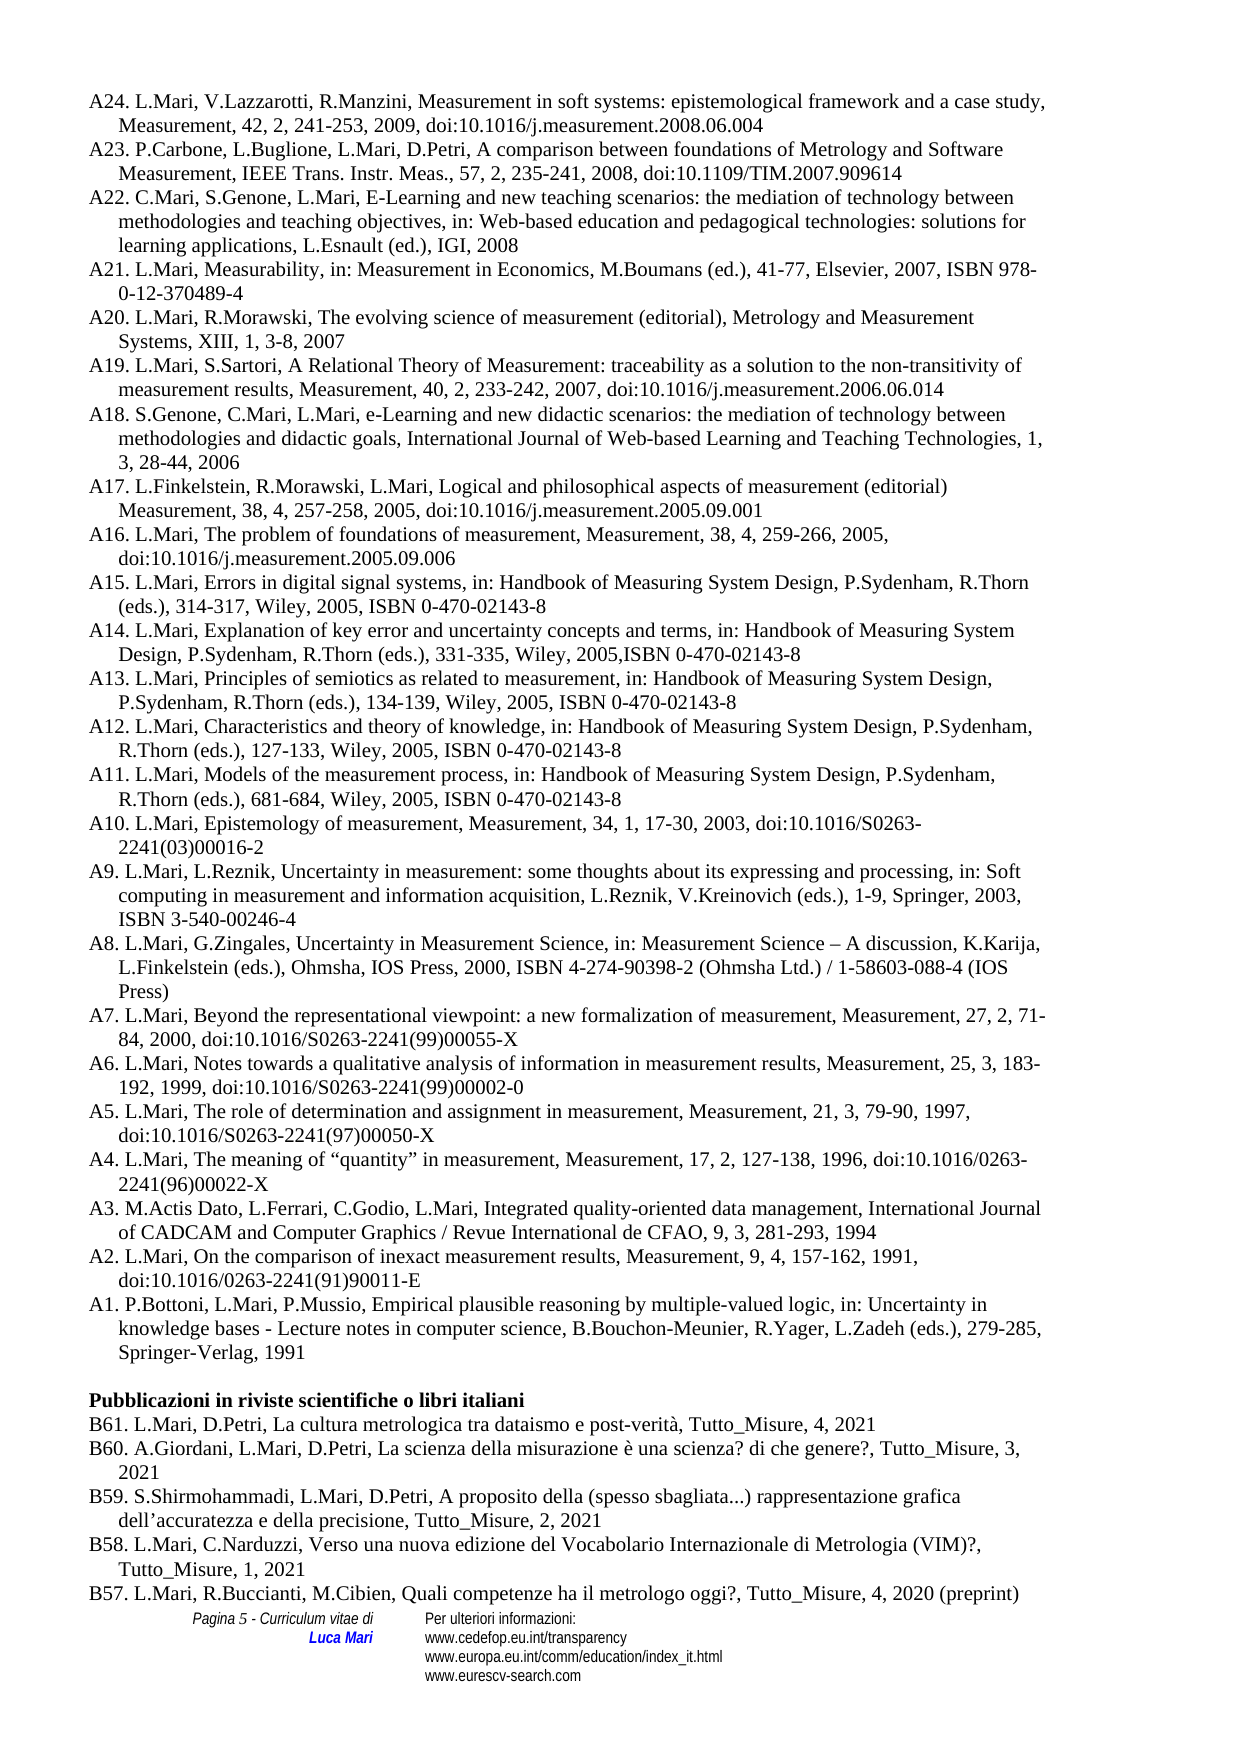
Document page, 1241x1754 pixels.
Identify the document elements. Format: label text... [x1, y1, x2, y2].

text A16. L.Mari, The problem of foundations of measurement, Measurement, 38, 4, 259-266, 2005, doi:10.1016/j.measurement.2005.09.006 [89, 522, 1053, 570]
text B60. A.Giordani, L.Mari, D.Petri, La scienza della misurazione è una scienza? di che genere?, Tutto_Misure, 3, 2021 [89, 1436, 1053, 1484]
text A21. L.Mari, Measurability, in: Measurement in Economics, M.Boumans (ed.), 41-77, Elsevier, 2007, ISBN 978-0-12-370489-4 [89, 257, 1053, 305]
text B57. L.Mari, R.Buccianti, M.Cibien, Quali competenze ha il metrologo oggi?, Tutto_Misure, 4, 2020 (preprint) [89, 1581, 1053, 1604]
text Pubblicazioni in riviste scientifiche o libri italiani [89, 1388, 1053, 1412]
text B59. S.Shirmohammadi, L.Mari, D.Petri, A proposito della (spesso sbagliata...) rappresentazione grafica dell’accuratezza e della precisione, Tutto_Misure, 2, 2021 [89, 1484, 1053, 1532]
text A15. L.Mari, Errors in digital signal systems, in: Handbook of Measuring System Design, P.Sydenham, R.Thorn (eds.), 314-317, Wiley, 2005, ISBN 0-470-02143-8 [89, 570, 1053, 618]
text B58. L.Mari, C.Narduzzi, Verso una nuova edizione del Vocabolario Internazionale di Metrologia (VIM)?, Tutto_Misure, 1, 2021 [89, 1532, 1053, 1581]
text A18. S.Genone, C.Mari, L.Mari, e-Learning and new didactic scenarios: the mediation of technology between methodologies and didactic goals, International Journal of Web-based Learning and Teaching Technologies, 1, 3, 28-44, 2006 [89, 401, 1053, 474]
text A2. L.Mari, On the comparison of inexact measurement results, Measurement, 9, 4, 157-162, 1991, doi:10.1016/0263-2241(91)90011-E [89, 1244, 1053, 1292]
text A10. L.Mari, Epistemology of measurement, Measurement, 34, 1, 17-30, 2003, doi:10.1016/S0263-2241(03)00016-2 [89, 811, 1053, 859]
text A23. P.Carbone, L.Buglione, L.Mari, D.Petri, A comparison between foundations of Metrology and Software Measurement, IEEE Trans. Instr. Meas., 57, 2, 235-241, 2008, doi:10.1109/TIM.2007.909614 [89, 137, 1053, 185]
text A12. L.Mari, Characteristics and theory of knowledge, in: Handbook of Measuring System Design, P.Sydenham, R.Thorn (eds.), 127-133, Wiley, 2005, ISBN 0-470-02143-8 [89, 714, 1053, 762]
text A20. L.Mari, R.Morawski, The evolving science of measurement (editorial), Metrology and Measurement Systems, XIII, 1, 3-8, 2007 [89, 305, 1053, 353]
text A6. L.Mari, Notes towards a qualitative analysis of information in measurement results, Measurement, 25, 3, 183-192, 1999, doi:10.1016/S0263-2241(99)00002-0 [89, 1051, 1053, 1099]
text A19. L.Mari, S.Sartori, A Relational Theory of Measurement: traceability as a solution to the non-transitivity of measurement results, Measurement, 40, 2, 233-242, 2007, doi:10.1016/j.measurement.2006.06.014 [89, 353, 1053, 401]
text A11. L.Mari, Models of the measurement process, in: Handbook of Measuring System Design, P.Sydenham, R.Thorn (eds.), 681-684, Wiley, 2005, ISBN 0-470-02143-8 [89, 762, 1053, 811]
text A8. L.Mari, G.Zingales, Uncertainty in Measurement Science, in: Measurement Science – A discussion, K.Karija, L.Finkelstein (eds.), Ohmsha, IOS Press, 2000, ISBN 4-274-90398-2 (Ohmsha Ltd.) / 1-58603-088-4 (IOS Press) [89, 931, 1053, 1003]
text A7. L.Mari, Beyond the representational viewpoint: a new formalization of measurement, Measurement, 27, 2, 71-84, 2000, doi:10.1016/S0263-2241(99)00055-X [89, 1003, 1053, 1051]
text A24. L.Mari, V.Lazzarotti, R.Manzini, Measurement in soft systems: epistemological framework and a case study, Measurement, 42, 2, 241-253, 2009, doi:10.1016/j.measurement.2008.06.004 [89, 89, 1053, 137]
text A5. L.Mari, The role of determination and assignment in measurement, Measurement, 21, 3, 79-90, 1997, doi:10.1016/S0263-2241(97)00050-X [89, 1099, 1053, 1147]
text A14. L.Mari, Explanation of key error and uncertainty concepts and terms, in: Handbook of Measuring System Design, P.Sydenham, R.Thorn (eds.), 331-335, Wiley, 2005,ISBN 0-470-02143-8 [89, 618, 1053, 666]
text A3. M.Actis Dato, L.Ferrari, C.Godio, L.Mari, Integrated quality-oriented data management, International Journal of CADCAM and Computer Graphics / Revue International de CFAO, 9, 3, 281-293, 1994 [89, 1196, 1053, 1244]
text A9. L.Mari, L.Reznik, Uncertainty in measurement: some thoughts about its expressing and processing, in: Soft computing in measurement and information acquisition, L.Reznik, V.Kreinovich (eds.), 1-9, Springer, 2003, ISBN 3-540-00246-4 [89, 859, 1053, 931]
text A1. P.Bottoni, L.Mari, P.Mussio, Empirical plausible reasoning by multiple-valued logic, in: Uncertainty in knowledge bases - Lecture notes in computer science, B.Bouchon-Meunier, R.Yager, L.Zadeh (eds.), 279-285, Springer-Verlag, 1991 [89, 1292, 1053, 1364]
text A4. L.Mari, The meaning of “quantity” in measurement, Measurement, 17, 2, 127-138, 1996, doi:10.1016/0263-2241(96)00022-X [89, 1147, 1053, 1196]
text A22. C.Mari, S.Genone, L.Mari, E-Learning and new teaching scenarios: the mediation of technology between methodologies and teaching objectives, in: Web-based education and pedagogical technologies: solutions for learning applications, L.Esnault (ed.), IGI, 2008 [89, 185, 1053, 257]
text A13. L.Mari, Principles of semiotics as related to measurement, in: Handbook of Measuring System Design, P.Sydenham, R.Thorn (eds.), 134-139, Wiley, 2005, ISBN 0-470-02143-8 [89, 666, 1053, 714]
text B61. L.Mari, D.Petri, La cultura metrologica tra dataismo e post-verità, Tutto_Misure, 4, 2021 [89, 1412, 1053, 1436]
text A17. L.Finkelstein, R.Morawski, L.Mari, Logical and philosophical aspects of measurement (editorial) Measurement, 38, 4, 257-258, 2005, doi:10.1016/j.measurement.2005.09.001 [89, 474, 1053, 522]
